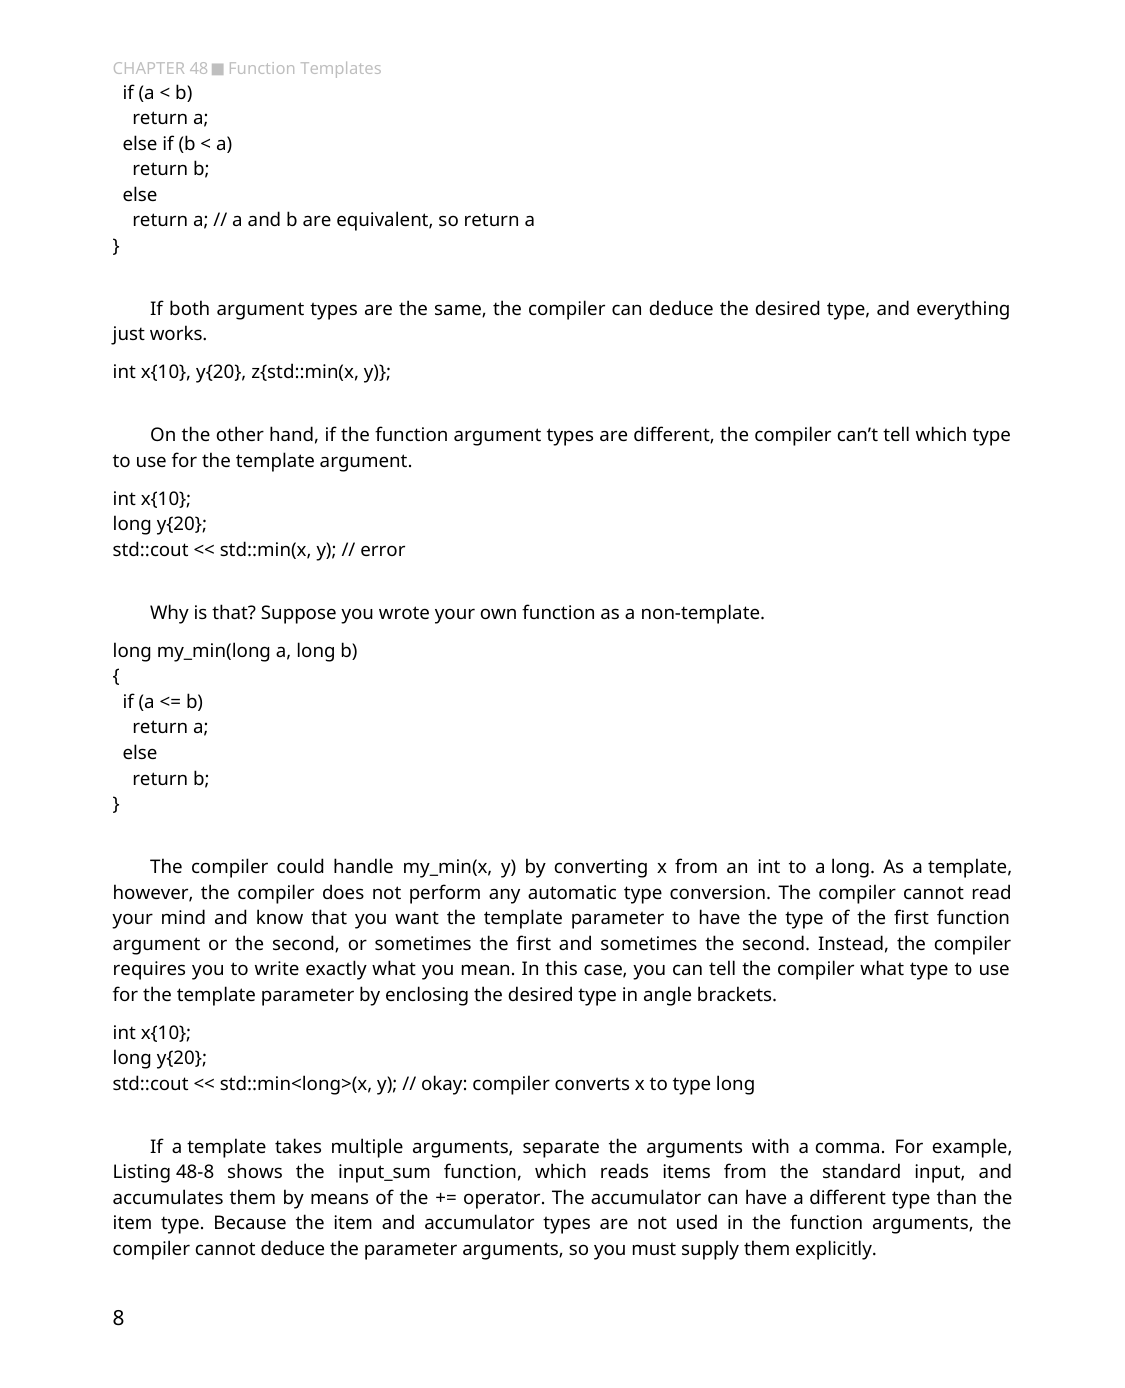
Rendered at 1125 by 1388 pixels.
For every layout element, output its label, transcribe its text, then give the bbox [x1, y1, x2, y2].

text std::cout << std::min(x, y); // error [112, 536, 1012, 562]
text } [112, 232, 1012, 258]
text long y{20}; [112, 511, 1012, 536]
text return a; [112, 714, 1012, 739]
text return b; [112, 156, 1012, 181]
text } [112, 790, 1012, 816]
text else if (b < a) [112, 130, 1012, 156]
text On the other hand, if the function argument types are different, the compiler can’t tell which type to use for the template argument. [112, 422, 1012, 473]
text else [112, 181, 1012, 207]
text int x{10}, y{20}, z{std::min(x, y)}; [112, 359, 1012, 384]
text if (a <= b) [112, 688, 1012, 714]
text int x{10}; [112, 1019, 1012, 1044]
text std::cout << std::min<long>(x, y); // okay: compiler converts x to type long [112, 1070, 1012, 1096]
text If a template takes multiple arguments, separate the arguments with a comma. For example, Listing 48-8 shows the input_sum function, which reads items from the standard input, and accumulates them by means of the += operator. The accumulator can have a different type than the item type. Because the item and accumulator types are not used in the function arguments, the compiler cannot deduce the parameter arguments, so you must supply them explicitly. [112, 1133, 1012, 1261]
text long y{20}; [112, 1044, 1012, 1070]
text The compiler could handle my_min(x, y) by converting x from an int to a long. As a template, however, the compiler does not perform any automatic type conversion. The compiler cannot read your mind and know that you want the template parameter to have the type of the first function argument or the second, or sometimes the first and sometimes the second. Instead, the compiler requires you to write exactly what you mean. In this case, you can tell the compiler what type to use for the template parameter by enclosing the desired type in angle brackets. [112, 853, 1012, 1007]
text Why is that? Suppose you wrote your own function as a non-template. [112, 599, 1012, 625]
text If both argument types are the same, the compiler can deduce the desired type, and everything just works. [112, 295, 1012, 346]
text return a; [112, 104, 1012, 130]
text return b; [112, 765, 1012, 790]
text int x{10}; [112, 485, 1012, 511]
text { [112, 663, 1012, 688]
text return a; // a and b are equivalent, so return a [112, 207, 1012, 232]
text long my_min(long a, long b) [112, 637, 1012, 663]
text if (a < b) [112, 79, 1012, 104]
text else [112, 739, 1012, 765]
